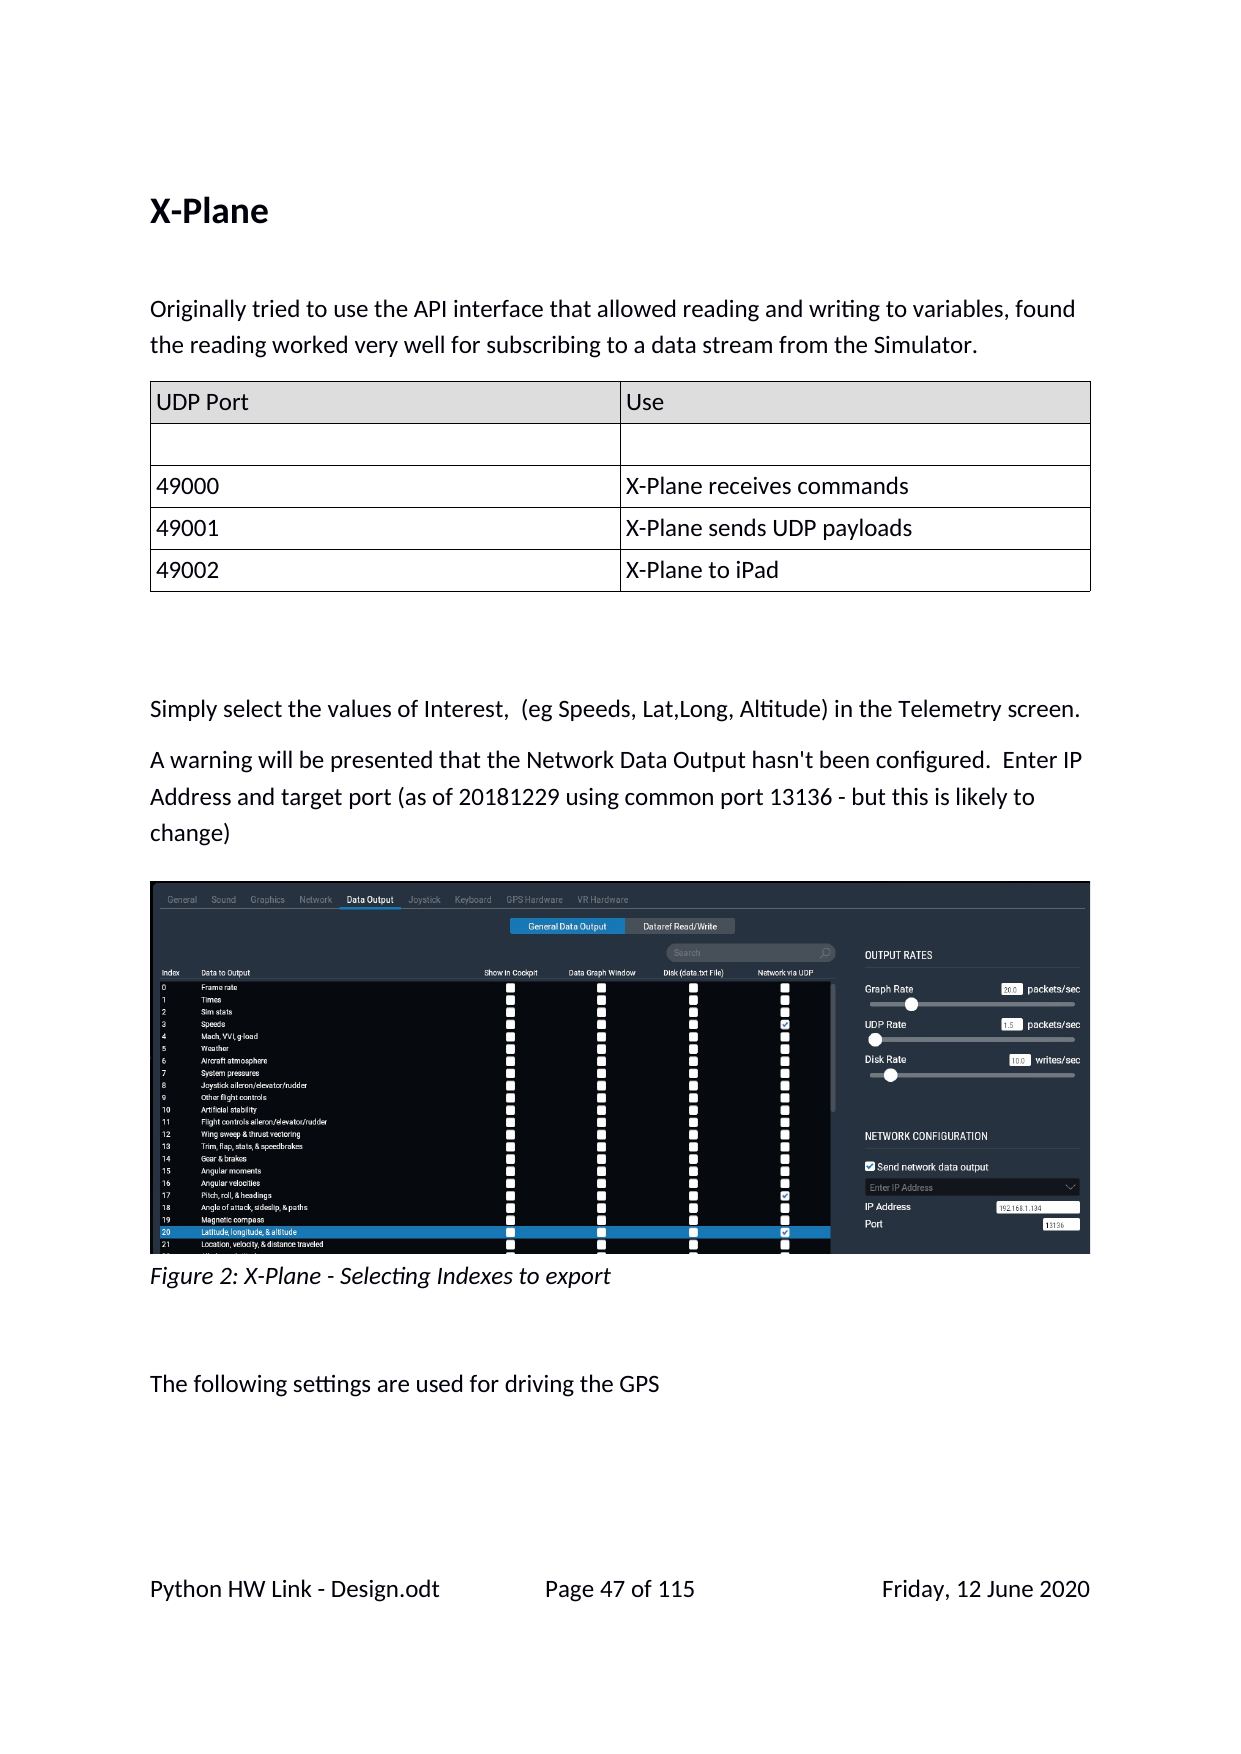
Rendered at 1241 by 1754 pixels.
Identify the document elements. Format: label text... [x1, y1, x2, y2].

table_cell [621, 424, 1090, 465]
table_cell X-Plane to iPad [621, 550, 1090, 591]
text Originally tried to use the API interface that allowed reading and writing to variables, found the reading worked very well for subscribing to a data stream from the Simulator. [150, 293, 1090, 360]
text A warning will be presented that the Network Data Output hasn't been configured. Enter IP Address and target port (as of 20181229 using common port 13136 - but this is likely to change) [150, 744, 1090, 848]
table_cell 49001 [151, 508, 620, 549]
table_cell [151, 424, 620, 465]
table_header Use [621, 382, 1090, 423]
table_cell X-Plane receives commands [621, 466, 1090, 507]
picture [150, 881, 1091, 1254]
table_cell 49000 [151, 466, 620, 507]
table_cell 49002 [151, 550, 620, 591]
text Figure 2: X-Plane - Selecting Indexes to export [150, 1254, 1090, 1291]
text Simply select the values of Interest, (eg Speeds, Lat,Long, Altitude) in the Telemetry screen. [150, 693, 1090, 724]
subtitle X-Plane [150, 187, 1090, 233]
text The following settings are used for driving the GPS [150, 1369, 1090, 1399]
table_cell X-Plane sends UDP payloads [621, 508, 1090, 549]
table_header UDP Port [151, 382, 620, 423]
